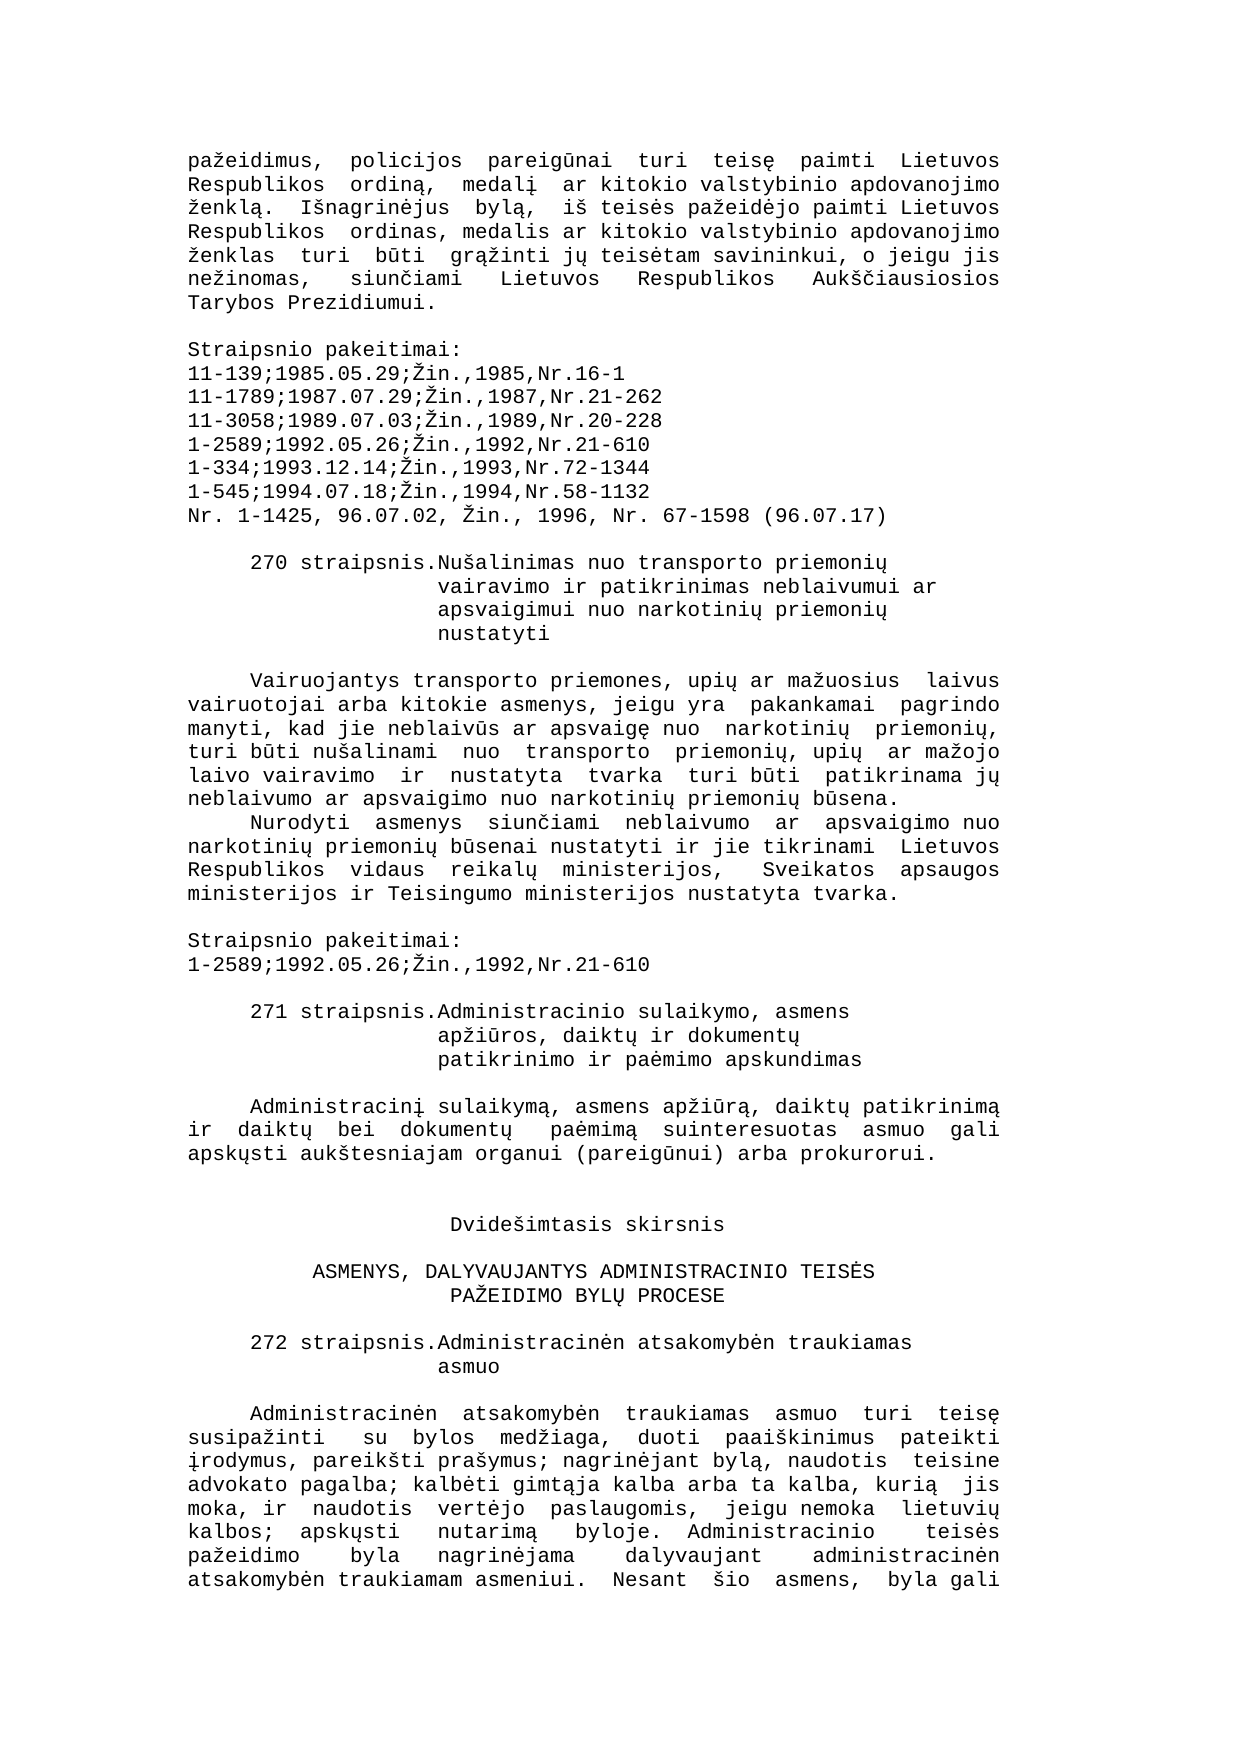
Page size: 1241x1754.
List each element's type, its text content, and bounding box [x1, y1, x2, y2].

text 11-1789;1987.07.29;Žin.,1987,Nr.21-262 [187, 386, 1053, 410]
text narkotinių priemonių būsenai nustatyti ir jie tikrinami Lietuvos [187, 836, 1053, 859]
text Administracinėn atsakomybėn traukiamas asmuo turi teisę [187, 1403, 1053, 1427]
text nustatyti [187, 623, 1053, 647]
text apžiūros, daiktų ir dokumentų [187, 1025, 1053, 1048]
text Nurodyti asmenys siunčiami neblaivumo ar apsvaigimo nuo [187, 812, 1053, 836]
text apskųsti aukštesniajam organui (pareigūnui) arba prokurorui. [187, 1143, 1053, 1167]
text asmuo [187, 1356, 1053, 1379]
text Dvidešimtasis skirsnis [187, 1214, 1053, 1238]
text PAŽEIDIMO BYLŲ PROCESE [187, 1285, 1053, 1309]
text atsakomybėn traukiamam asmeniui. Nesant šio asmens, byla gali [187, 1569, 1053, 1592]
text patikrinimo ir paėmimo apskundimas [187, 1048, 1053, 1072]
text Respublikos ordiną, medalį ar kitokio valstybinio apdovanojimo [187, 174, 1053, 197]
text kalbos; apskųsti nutarimą byloje. Administracinio teisės [187, 1521, 1053, 1545]
text advokato pagalba; kalbėti gimtąja kalba arba ta kalba, kurią jis [187, 1474, 1053, 1498]
text Respublikos ordinas, medalis ar kitokio valstybinio apdovanojimo [187, 221, 1053, 244]
text Tarybos Prezidiumui. [187, 292, 1053, 316]
text Straipsnio pakeitimai: [187, 339, 1053, 363]
text 272 straipsnis.Administracinėn atsakomybėn traukiamas [187, 1332, 1053, 1356]
text Administracinį sulaikymą, asmens apžiūrą, daiktų patikrinimą [187, 1096, 1053, 1119]
text 11-3058;1989.07.03;Žin.,1989,Nr.20-228 [187, 410, 1053, 434]
text manyti, kad jie neblaivūs ar apsvaigę nuo narkotinių priemonių, [187, 717, 1053, 741]
text 1-2589;1992.05.26;Žin.,1992,Nr.21-610 [187, 434, 1053, 457]
text Straipsnio pakeitimai: [187, 930, 1053, 954]
text neblaivumo ar apsvaigimo nuo narkotinių priemonių būsena. [187, 788, 1053, 812]
text vairavimo ir patikrinimas neblaivumui ar [187, 576, 1053, 599]
text 1-334;1993.12.14;Žin.,1993,Nr.72-1344 [187, 457, 1053, 481]
text moka, ir naudotis vertėjo paslaugomis, jeigu nemoka lietuvių [187, 1498, 1053, 1521]
text Respublikos vidaus reikalų ministerijos, Sveikatos apsaugos [187, 859, 1053, 883]
text Nr. 1-1425, 96.07.02, Žin., 1996, Nr. 67-1598 (96.07.17) [187, 505, 1053, 528]
text įrodymus, pareikšti prašymus; nagrinėjant bylą, naudotis teisine [187, 1451, 1053, 1474]
text laivo vairavimo ir nustatyta tvarka turi būti patikrinama jų [187, 765, 1053, 788]
text ženklą. Išnagrinėjus bylą, iš teisės pažeidėjo paimti Lietuvos [187, 197, 1053, 221]
text ir daiktų bei dokumentų paėmimą suinteresuotas asmuo gali [187, 1119, 1053, 1143]
text ASMENYS, DALYVAUJANTYS ADMINISTRACINIO TEISĖS [187, 1261, 1053, 1285]
text 11-139;1985.05.29;Žin.,1985,Nr.16-1 [187, 363, 1053, 386]
text 1-2589;1992.05.26;Žin.,1992,Nr.21-610 [187, 954, 1053, 978]
text turi būti nušalinami nuo transporto priemonių, upių ar mažojo [187, 741, 1053, 765]
text apsvaigimui nuo narkotinių priemonių [187, 599, 1053, 623]
text pažeidimo byla nagrinėjama dalyvaujant administracinėn [187, 1545, 1053, 1569]
text vairuotojai arba kitokie asmenys, jeigu yra pakankamai pagrindo [187, 694, 1053, 717]
text ministerijos ir Teisingumo ministerijos nustatyta tvarka. [187, 883, 1053, 907]
text 270 straipsnis.Nušalinimas nuo transporto priemonių [187, 552, 1053, 576]
text Vairuojantys transporto priemones, upių ar mažuosius laivus [187, 670, 1053, 694]
text susipažinti su bylos medžiaga, duoti paaiškinimus pateikti [187, 1427, 1053, 1451]
text 271 straipsnis.Administracinio sulaikymo, asmens [187, 1001, 1053, 1025]
text nežinomas, siunčiami Lietuvos Respublikos Aukščiausiosios [187, 268, 1053, 292]
text pažeidimus, policijos pareigūnai turi teisę paimti Lietuvos [187, 150, 1053, 174]
text ženklas turi būti grąžinti jų teisėtam savininkui, o jeigu jis [187, 244, 1053, 268]
text 1-545;1994.07.18;Žin.,1994,Nr.58-1132 [187, 481, 1053, 505]
